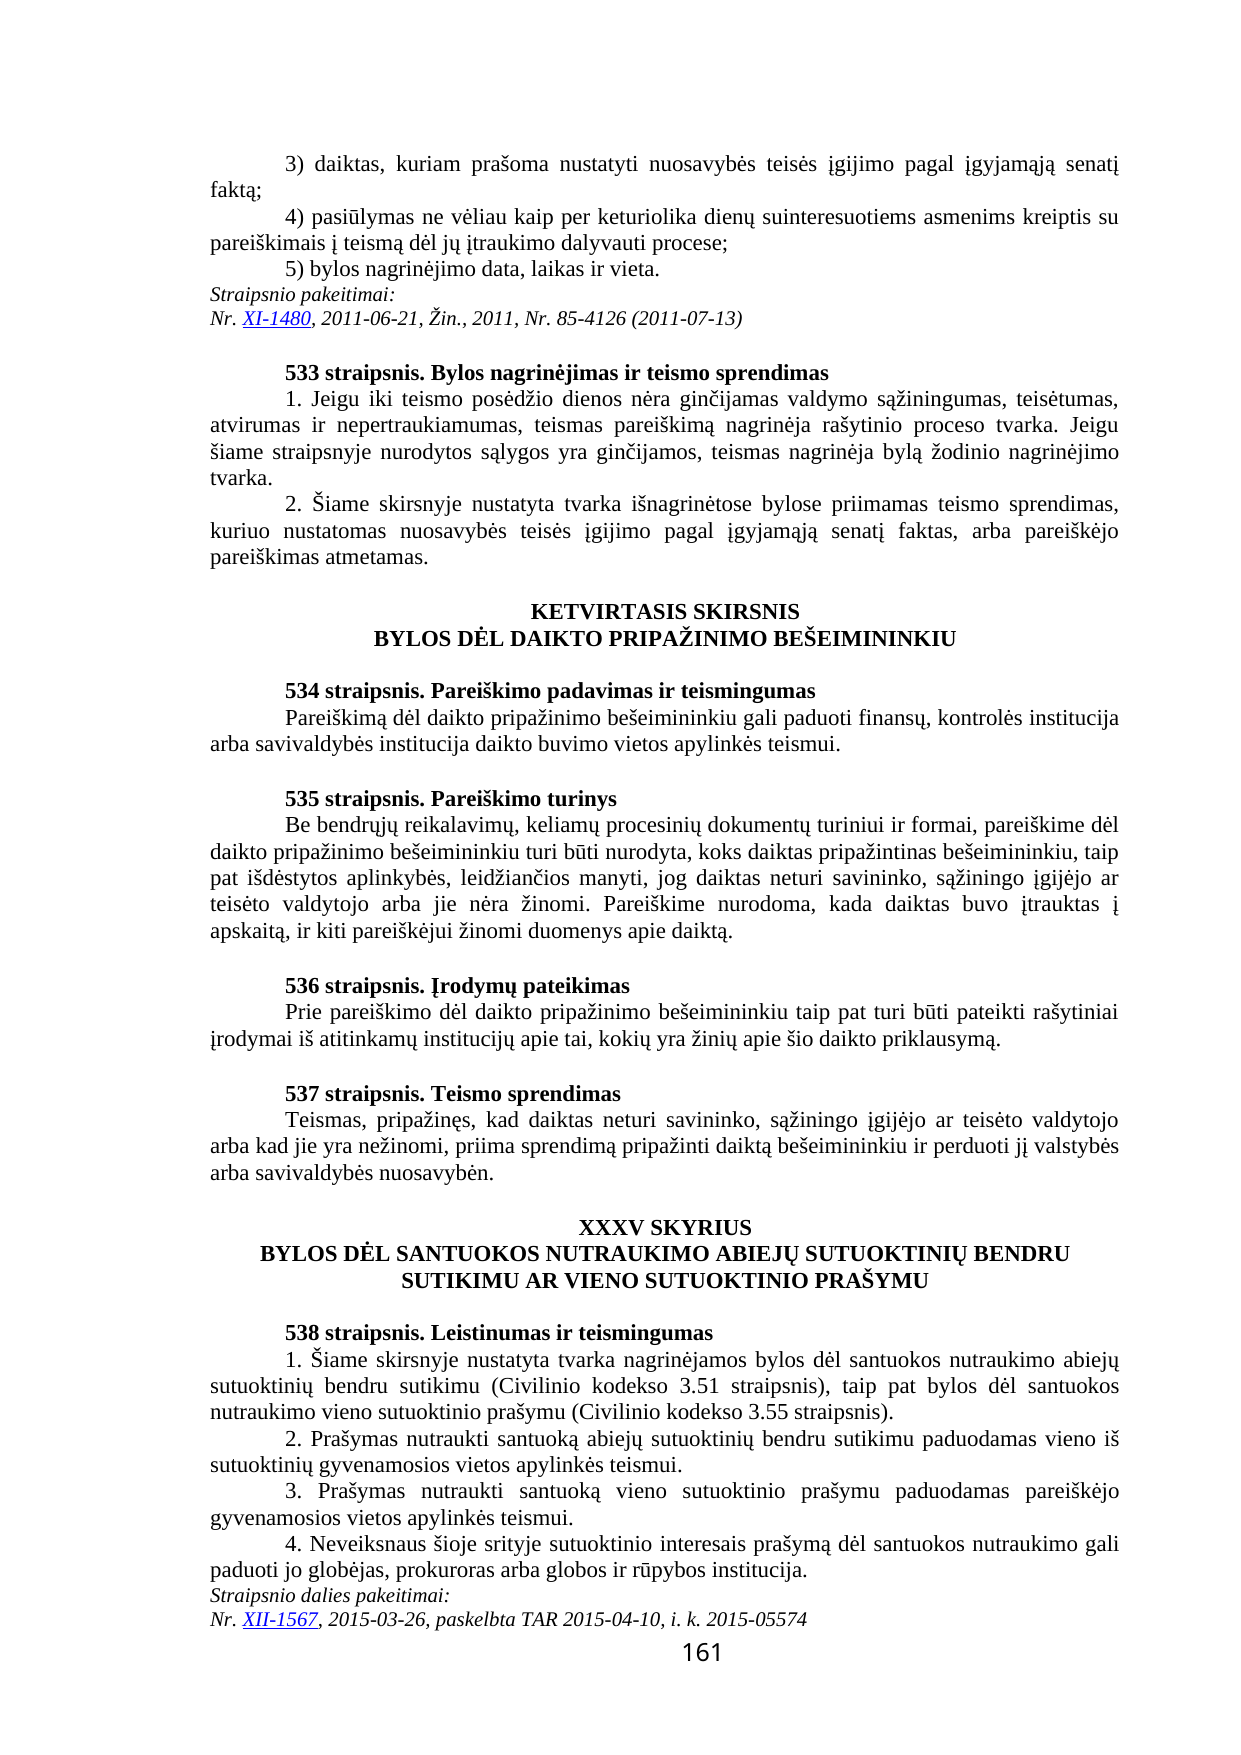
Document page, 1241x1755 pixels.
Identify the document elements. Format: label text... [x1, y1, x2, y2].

text 2. Prašymas nutraukti santuoką abiejų sutuoktinių bendru sutikimu paduodamas vieno iš sutuoktinių gyvenamosios vietos apylinkės teismui. [210, 1425, 1120, 1477]
text 4. Neveiksnaus šioje srityje sutuoktinio interesais prašymą dėl santuokos nutraukimo gali paduoti jo globėjas, prokuroras arba globos ir rūpybos institucija. [210, 1530, 1120, 1583]
text Ketvirtasis skirsnis [210, 598, 1120, 624]
text 5) bylos nagrinėjimo data, laikas ir vieta. [210, 255, 1120, 282]
text Straipsnio dalies pakeitimai: [210, 1583, 1120, 1607]
text Nr. XI-1480, 2011-06-21, Žin., 2011, Nr. 85-4126 (2011-07-13) [210, 306, 1120, 330]
text Be bendrųjų reikalavimų, keliamų procesinių dokumentų turiniui ir formai, pareiškime dėl daikto pripažinimo bešeimininkiu turi būti nurodyta, koks daiktas pripažintinas bešeimininkiu, taip pat išdėstytos aplinkybės, leidžiančios manyti, jog daiktas neturi savininko, sąžiningo įgijėjo ar teisėto valdytojo arba jie nėra žinomi. Pareiškime nurodoma, kada daiktas buvo įtrauktas į apskaitą, ir kiti pareiškėjui žinomi duomenys apie daiktą. [210, 811, 1120, 943]
text 4) pasiūlymas ne vėliau kaip per keturiolika dienų suinteresuotiems asmenims kreiptis su pareiškimais į teismą dėl jų įtraukimo dalyvauti procese; [210, 203, 1120, 255]
text 535 straipsnis. Pareiškimo turinys [210, 785, 1120, 811]
text 2. Šiame skirsnyje nustatyta tvarka išnagrinėtose bylose priimamas teismo sprendimas, kuriuo nustatomas nuosavybės teisės įgijimo pagal įgyjamąją senatį faktas, arba pareiškėjo pareiškimas atmetamas. [210, 490, 1120, 569]
text 533 straipsnis. Bylos nagrinėjimas ir teismo sprendimas [210, 359, 1120, 385]
text XXXV SKYRIUS [210, 1214, 1120, 1240]
text Teismas, pripažinęs, kad daiktas neturi savininko, sąžiningo įgijėjo ar teisėto valdytojo arba kad jie yra nežinomi, priima sprendimą pripažinti daiktą bešeimininkiu ir perduoti jį valstybės arba savivaldybės nuosavybėn. [210, 1106, 1120, 1185]
text Prie pareiškimo dėl daikto pripažinimo bešeimininkiu taip pat turi būti pateikti rašytiniai įrodymai iš atitinkamų institucijų apie tai, kokių yra žinių apie šio daikto priklausymą. [210, 998, 1120, 1051]
text 1. Jeigu iki teismo posėdžio dienos nėra ginčijamas valdymo sąžiningumas, teisėtumas, atvirumas ir nepertraukiamumas, teismas pareiškimą nagrinėja rašytinio proceso tvarka. Jeigu šiame straipsnyje nurodytos sąlygos yra ginčijamos, teismas nagrinėja bylą žodinio nagrinėjimo tvarka. [210, 385, 1120, 490]
text 534 straipsnis. Pareiškimo padavimas ir teismingumas [210, 677, 1120, 704]
text 536 straipsnis. Įrodymų pateikimas [210, 972, 1120, 998]
text 3) daiktas, kuriam prašoma nustatyti nuosavybės teisės įgijimo pagal įgyjamąją senatį faktą; [210, 150, 1120, 203]
text 537 straipsnis. Teismo sprendimas [210, 1080, 1120, 1106]
text BYLOS DĖL DaiKTO pripažinimO bešeimininkiu [210, 624, 1120, 651]
text 1. Šiame skirsnyje nustatyta tvarka nagrinėjamos bylos dėl santuokos nutraukimo abiejų sutuoktinių bendru sutikimu (Civilinio kodekso 3.51 straipsnis), taip pat bylos dėl santuokos nutraukimo vieno sutuoktinio prašymu (Civilinio kodekso 3.55 straipsnis). [210, 1346, 1120, 1425]
text 3. Prašymas nutraukti santuoką vieno sutuoktinio prašymu paduodamas pareiškėjo gyvenamosios vietos apylinkės teismui. [210, 1477, 1120, 1530]
text BYLOS DĖL SANTUOKOS NUTRAUKIMO ABIEJŲ SUTUOKTINIŲ BENDRU SUTIKIMU AR VIENO SUTUOKTINIO PRAŠYMU [210, 1240, 1120, 1293]
text Straipsnio pakeitimai: [210, 282, 1120, 306]
text Nr. XII-1567, 2015-03-26, paskelbta TAR 2015-04-10, i. k. 2015-05574 [210, 1607, 1120, 1631]
text 538 straipsnis. Leistinumas ir teismingumas [210, 1319, 1120, 1346]
text Pareiškimą dėl daikto pripažinimo bešeimininkiu gali paduoti finansų, kontrolės institucija arba savivaldybės institucija daikto buvimo vietos apylinkės teismui. [210, 704, 1120, 756]
